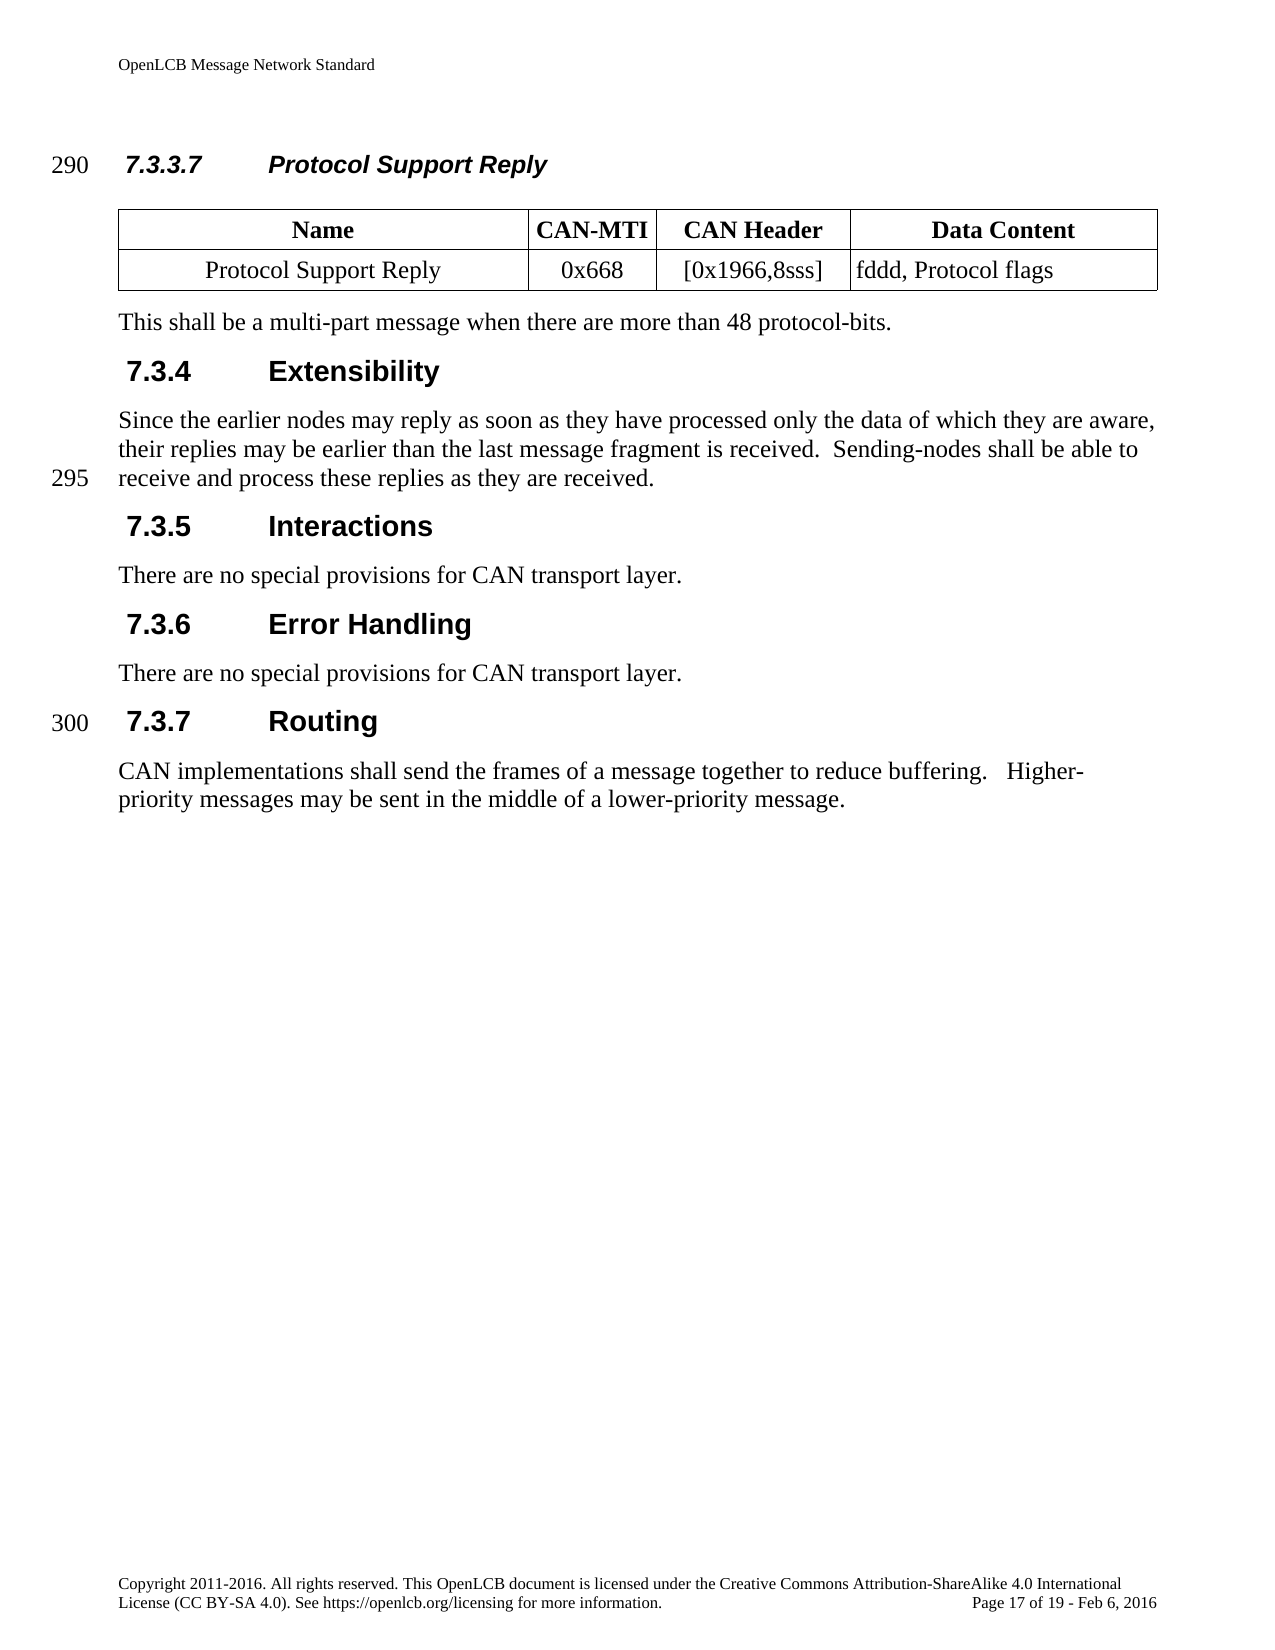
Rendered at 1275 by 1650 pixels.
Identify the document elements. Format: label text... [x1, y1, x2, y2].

text Since the earlier nodes may reply as soon as they have processed only the data of which they are aware, their replies may be earlier than the last message fragment is received. Sending-nodes shall be able to receive and process these replies as they are received. [118, 405, 1157, 491]
text There are no special provisions for CAN transport layer. [118, 560, 1157, 589]
table_cell fddd, Protocol flags [851, 250, 1157, 289]
subtitle Protocol Support Reply [118, 150, 1157, 179]
table_cell 0x668 [529, 250, 656, 289]
table_header Name [119, 210, 528, 249]
table_cell Protocol Support Reply [119, 250, 528, 289]
subtitle Error Handling [118, 607, 1157, 640]
table_cell [0x1966,8sss] [657, 250, 850, 289]
table_header CAN-MTI [529, 210, 656, 249]
subtitle Interactions [118, 509, 1157, 543]
subtitle Routing [118, 704, 1157, 738]
table_header CAN Header [657, 210, 850, 249]
text This shall be a multi-part message when there are more than 48 protocol-bits. [118, 307, 1157, 336]
text CAN implementations shall send the frames of a message together to reduce buffering. Higher-priority messages may be sent in the middle of a lower-priority message. [118, 756, 1157, 813]
table_header Data Content [851, 210, 1157, 249]
text There are no special provisions for CAN transport layer. [118, 658, 1157, 687]
subtitle Extensibility [118, 354, 1157, 387]
